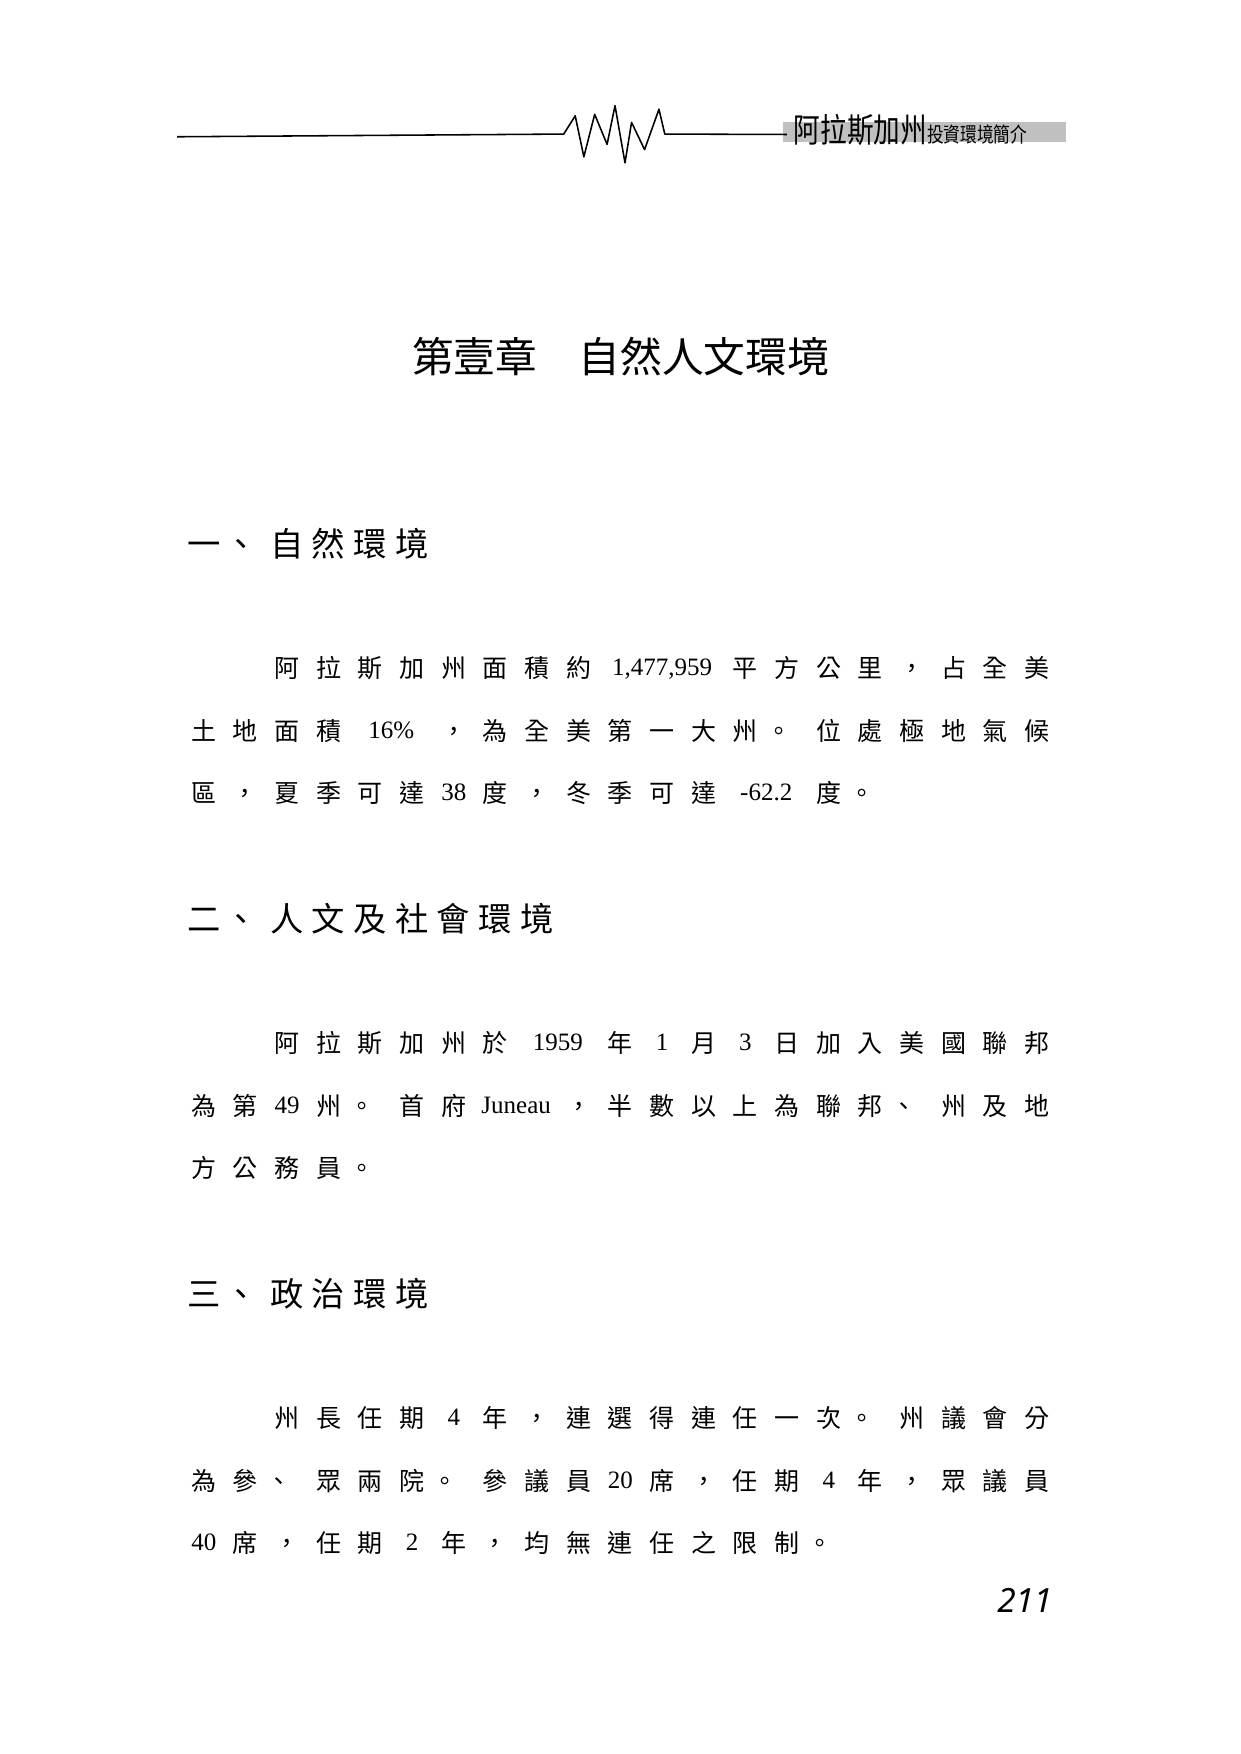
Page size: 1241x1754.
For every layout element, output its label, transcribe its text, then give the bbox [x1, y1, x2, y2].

text 阿拉斯加州面積約1,477,959平方公里，占全美土地面積16%，為全美第一大州。位處極地氣候區，夏季可達38度，冬季可達-62.2度。 [183, 625, 1058, 813]
text 三、政治環境 [183, 1250, 1058, 1313]
text 第壹章 自然人文環境 [183, 313, 1058, 375]
text 二、人文及社會環境 [183, 875, 1058, 938]
text 州長任期4年，連選得連任一次。州議會分為參、眾兩院。參議員20席，任期4年，眾議員40席，任期2年，均無連任之限制。 [183, 1375, 1058, 1563]
text 阿拉斯加州於1959年1月3日加入美國聯邦為第49州。首府Juneau，半數以上為聯邦、州及地方公務員。 [183, 1000, 1058, 1188]
text 一、自然環境 [183, 500, 1058, 563]
